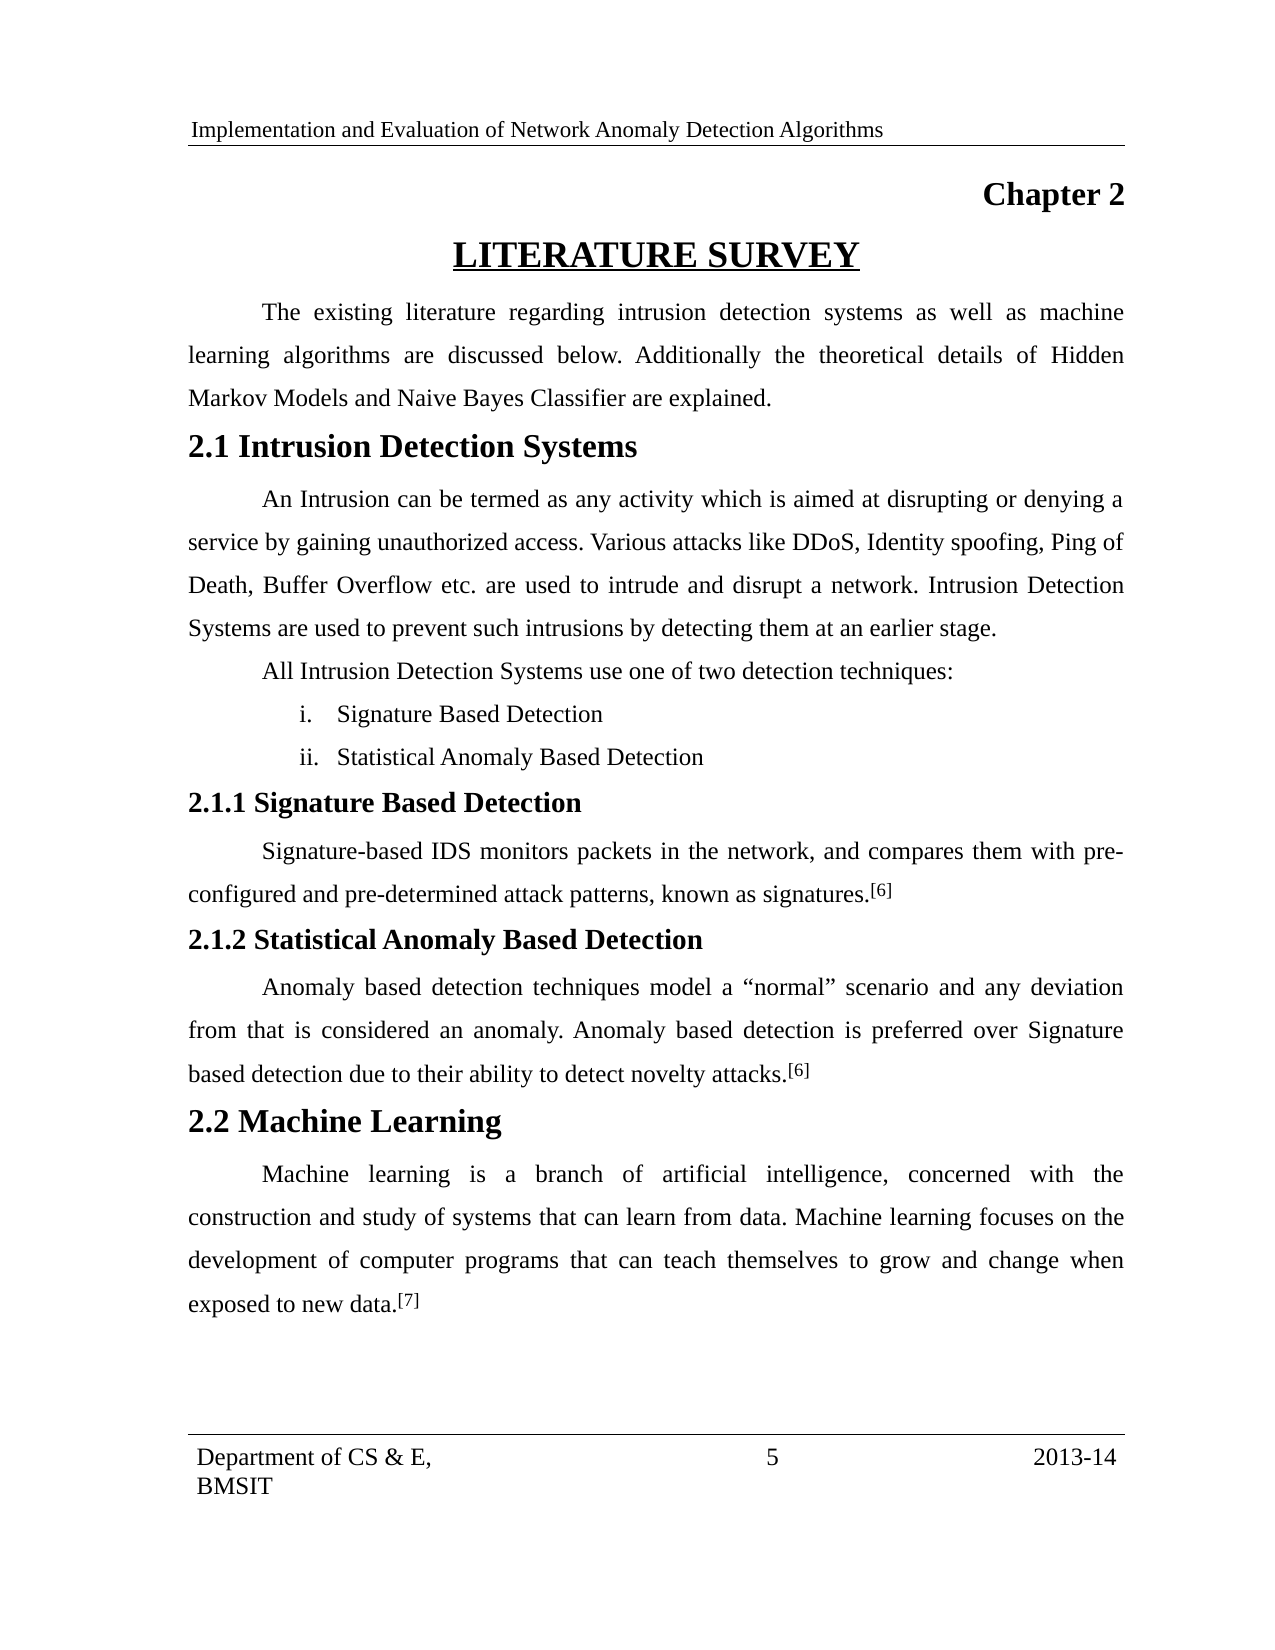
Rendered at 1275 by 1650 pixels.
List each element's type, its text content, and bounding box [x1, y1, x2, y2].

subtitle 2.2 Machine Learning [188, 1102, 1125, 1140]
text An Intrusion can be termed as any activity which is aimed at disrupting or denying a service by gaining unauthorized access. Various attacks like DDoS, Identity spoofing, Ping of Death, Buffer Overflow etc. are used to intrude and disrupt a network. Intrusion Detection Systems are used to prevent such intrusions by detecting them at an earlier stage. [188, 484, 1125, 642]
subtitle 2.1 Intrusion Detection Systems [188, 426, 1125, 464]
text Anomaly based detection techniques model a “normal” scenario and any deviation from that is considered an anomaly. Anomaly based detection is preferred over Signature based detection due to their ability to detect novelty attacks.[6] [188, 972, 1125, 1087]
text All Intrusion Detection Systems use one of two detection techniques: [188, 656, 1125, 685]
title LITERATURE SURVEY [188, 232, 1125, 275]
subtitle 2.1.1 Signature Based Detection [188, 786, 1125, 819]
text Machine learning is a branch of artificial intelligence, concerned with the construction and study of systems that can learn from data. Machine learning focuses on the development of computer programs that can teach themselves to grow and change when exposed to new data.[7] [188, 1159, 1125, 1317]
list Statistical Anomaly Based Detection [299, 742, 1125, 771]
text Signature-based IDS monitors packets in the network, and compares them with pre-configured and pre-determined attack patterns, known as signatures.[6] [188, 836, 1125, 908]
subtitle 2.1.2 Statistical Anomaly Based Detection [188, 922, 1125, 956]
text Chapter 2 [188, 174, 1125, 213]
text The existing literature regarding intrusion detection systems as well as machine learning algorithms are discussed below. Additionally the theoretical details of Hidden Markov Models and Naive Bayes Classifier are explained. [188, 297, 1125, 412]
list Signature Based Detection [299, 699, 1125, 728]
